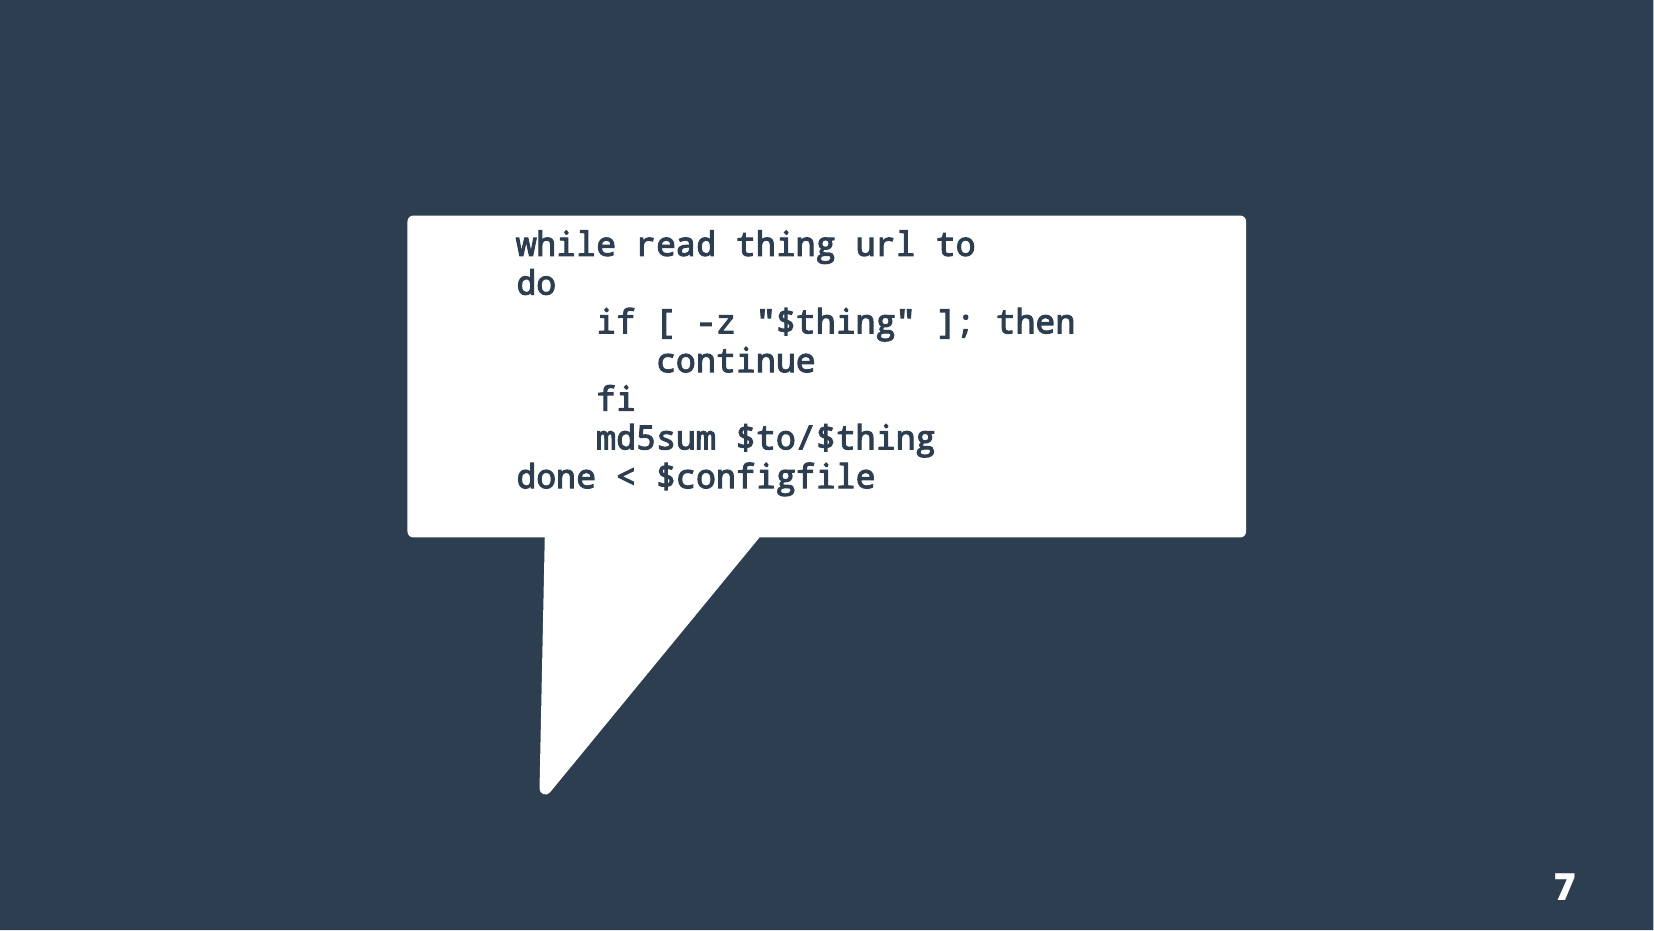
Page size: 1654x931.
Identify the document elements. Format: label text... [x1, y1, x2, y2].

title while read thing url to do if [ -z "$thing" ]; then continue fi md5sum $to/$thing done < $configfile [412, 225, 1181, 491]
